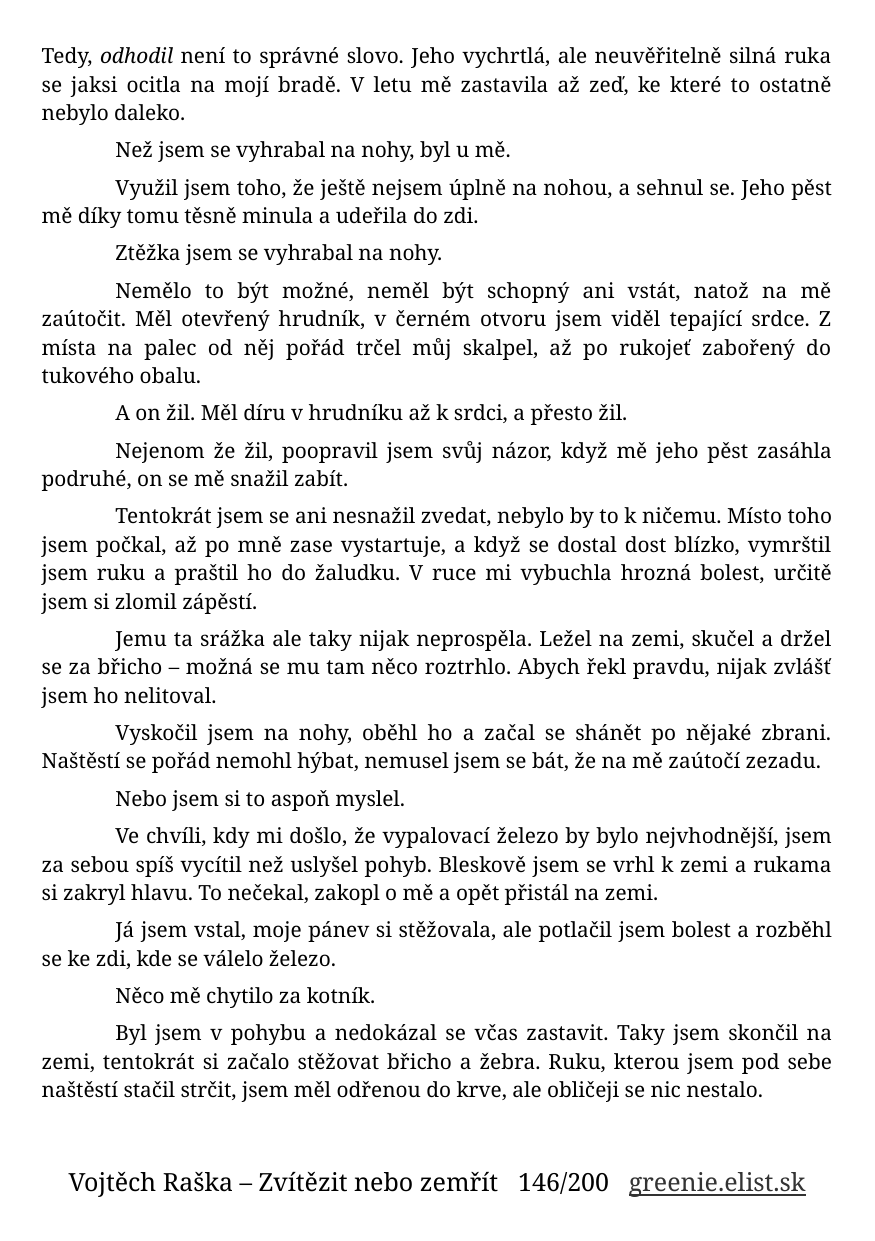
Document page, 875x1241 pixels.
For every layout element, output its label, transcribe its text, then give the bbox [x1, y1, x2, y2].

text Byl jsem v pohybu a nedokázal se včas zastavit. Taky jsem skončil na zemi, tentokrát si začalo stěžovat břicho a žebra. Ruku, kterou jsem pod sebe naštěstí stačil strčit, jsem měl odřenou do krve, ale obličeji se nic nestalo. [41, 1018, 833, 1104]
text Ve chvíli, kdy mi došlo, že vypalovací železo by bylo nejvhodnější, jsem za sebou spíš vycítil než uslyšel pohyb. Bleskově jsem se vrhl k zemi a rukama si zakryl hlavu. To nečekal, zakopl o mě a opět přistál na zemi. [41, 821, 833, 907]
text Nejenom že žil, poopravil jsem svůj názor, když mě jeho pěst zasáhla podruhé, on se mě snažil zabít. [41, 436, 833, 493]
text A on žil. Měl díru v hrudníku až k srdci, a přesto žil. [41, 398, 833, 427]
text Nebo jsem si to aspoň myslel. [41, 784, 833, 812]
text Jemu ta srážka ale taky nijak neprospěla. Ležel na zemi, skučel a držel se za břicho – možná se mu tam něco roztrhlo. Abych řekl pravdu, nijak zvlášť jsem ho nelitoval. [41, 624, 833, 709]
text Nemělo to být možné, neměl být schopný ani vstát, natož na mě zaútočit. Měl otevřený hrudník, v černém otvoru jsem viděl tepající srdce. Z místa na palec od něj pořád trčel můj skalpel, až po rukojeť zabořený do tukového obalu. [41, 276, 833, 389]
text Tedy, odhodil není to správné slovo. Jeho vychrtlá, ale neuvěřitelně silná ruka se jaksi ocitla na mojí bradě. V letu mě zastavila až zeď, ke které to ostatně nebylo daleko. [41, 41, 833, 127]
text Já jsem vstal, moje pánev si stěžovala, ale potlačil jsem bolest a rozběhl se ke zdi, kde se válelo železo. [41, 915, 833, 972]
text Tentokrát jsem se ani nesnažil zvedat, nebylo by to k ničemu. Místo toho jsem počkal, až po mně zase vystartuje, a když se dostal dost blízko, vymrštil jsem ruku a praštil ho do žaludku. V ruce mi vybuchla hrozná bolest, určitě jsem si zlomil zápěstí. [41, 501, 833, 615]
text Než jsem se vyhrabal na nohy, byl u mě. [41, 136, 833, 164]
text Ztěžka jsem se vyhrabal na nohy. [41, 238, 833, 267]
text Využil jsem toho, že ještě nejsem úplně na nohou, a sehnul se. Jeho pěst mě díky tomu těsně minula a udeřila do zdi. [41, 173, 833, 230]
text Něco mě chytilo za kotník. [41, 981, 833, 1009]
text Vyskočil jsem na nohy, oběhl ho a začal se shánět po nějaké zbrani. Naštěstí se pořád nemohl hýbat, nemusel jsem se bát, že na mě zaútočí zezadu. [41, 718, 833, 775]
